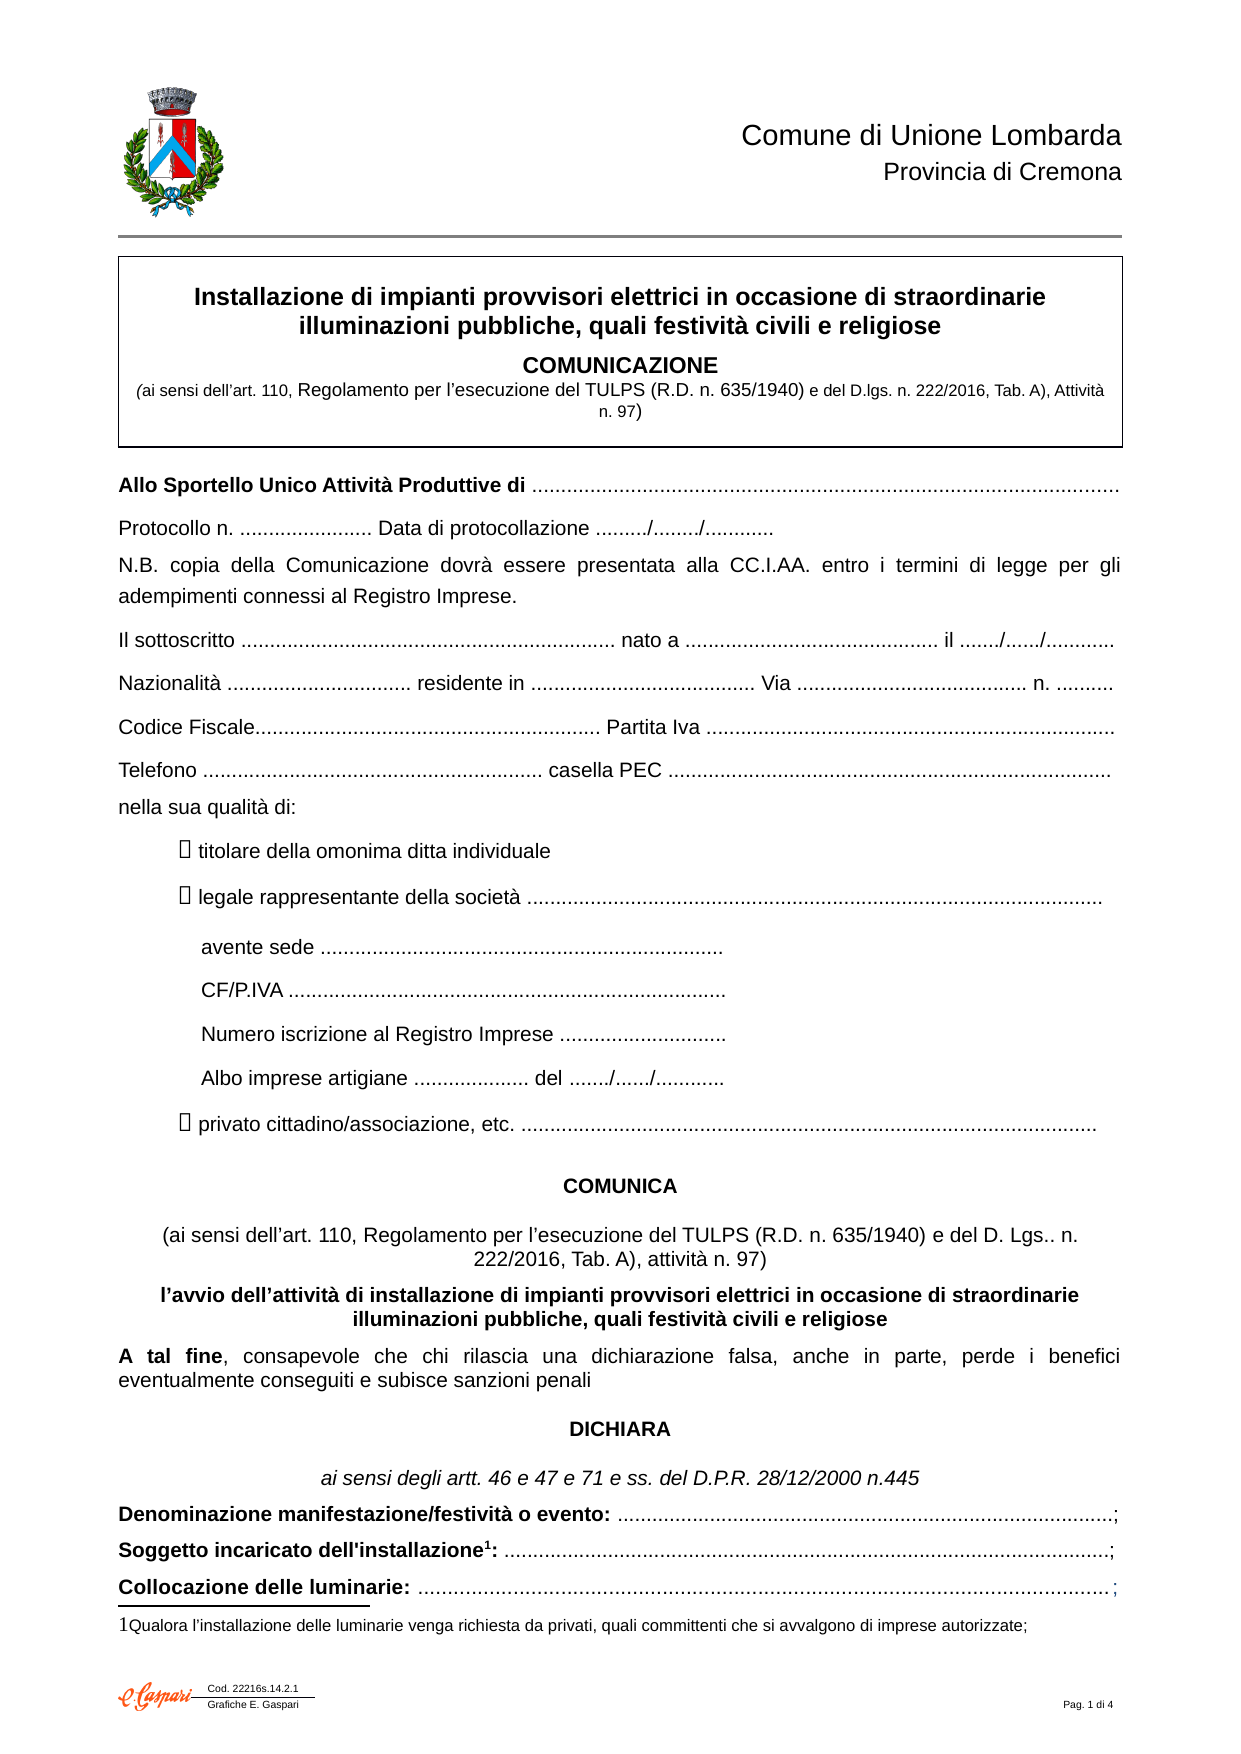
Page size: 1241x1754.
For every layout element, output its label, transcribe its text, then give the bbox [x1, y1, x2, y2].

text Comune di Unione Lombarda [118, 118, 1122, 152]
text Soggetto incaricato dell'installazione: .........................................................................................................; [118, 1538, 1122, 1562]
picture [188, 152, 224, 157]
text Telefono ........................................................... casella PEC ............................................................................. [118, 758, 1122, 782]
text  privato cittadino/associazione, etc. .................................................................................................... [177, 1104, 1122, 1138]
text Codice Fiscale............................................................ Partita Iva ....................................................................... [118, 715, 1122, 739]
text Denominazione manifestazione/festività o evento: ......................................................................................; [118, 1502, 1122, 1526]
text Collocazione delle luminarie: ....................................................................................................................; [118, 1575, 1122, 1599]
text CF/P.IVA ............................................................................ [201, 978, 1122, 1002]
text Nazionalità ................................ residente in ....................................... Via ........................................ n. .......... [118, 671, 1122, 695]
text Numero iscrizione al Registro Imprese ............................. [201, 1022, 1122, 1046]
text Protocollo n. ....................... Data di protocollazione ........./......../............ [118, 516, 1122, 540]
text Allo Sportello Unico Attività Produttive di [118, 472, 1122, 496]
picture [122, 87, 224, 118]
text DICHIARA [118, 1416, 1122, 1440]
picture [122, 185, 224, 219]
text nella sua qualità di: [118, 795, 1122, 819]
text Qualora l’installazione delle luminarie venga richiesta da privati, quali committenti che si avvalgono di imprese autorizzate; [118, 1612, 1122, 1636]
text (ai sensi dell’art. 110, Regolamento per l’esecuzione del TULPS (R.D. n. 635/1940) e del D. Lgs.. n. 222/2016, Tab. A), attività n. 97) [118, 1223, 1122, 1271]
picture [168, 152, 177, 157]
text Il sottoscritto ................................................................. nato a ............................................ il ......./....../............ [118, 627, 1122, 651]
picture [122, 152, 157, 157]
text A tal fine, consapevole che chi rilascia una dichiarazione falsa, anche in parte, perde i benefici eventualmente conseguiti e subisce sanzioni penali [118, 1343, 1122, 1391]
text avente sede ...................................................................... [201, 934, 1122, 958]
text  titolare della omonima ditta individuale [177, 831, 1122, 865]
text Albo imprese artigiane .................... del ......./....../............ [201, 1066, 1122, 1089]
text Provincia di Cremona [118, 157, 1122, 185]
picture [118, 1682, 192, 1711]
text N.B. copia della Comunicazione dovrà essere presentata alla CC.I.AA. entro i termini di legge per gli adempimenti connessi al Registro Imprese. [118, 553, 1122, 608]
text l’avvio dell’attività di installazione di impianti provvisori elettrici in occasione di straordinarie illuminazioni pubbliche, quali festività civili e religiose [118, 1283, 1122, 1331]
table_header Installazione di impianti provvisori elettrici in occasione di straordinarie illuminazioni pubbliche, quali festività civili e religiose COMUNICAZIONE (ai sensi dell’art. 110, Regolamento per l’esecuzione del TULPS (R.D. n. 635/1940) e del D.lgs. n. 222/2016, Tab. A), Attività n. 97) [119, 257, 1122, 446]
text COMUNICA [118, 1174, 1122, 1198]
text  legale rappresentante della società .................................................................................................... [177, 878, 1122, 912]
text ai sensi degli artt. 46 e 47 e 71 e ss. del D.P.R. 28/12/2000 n.445 [118, 1465, 1122, 1489]
